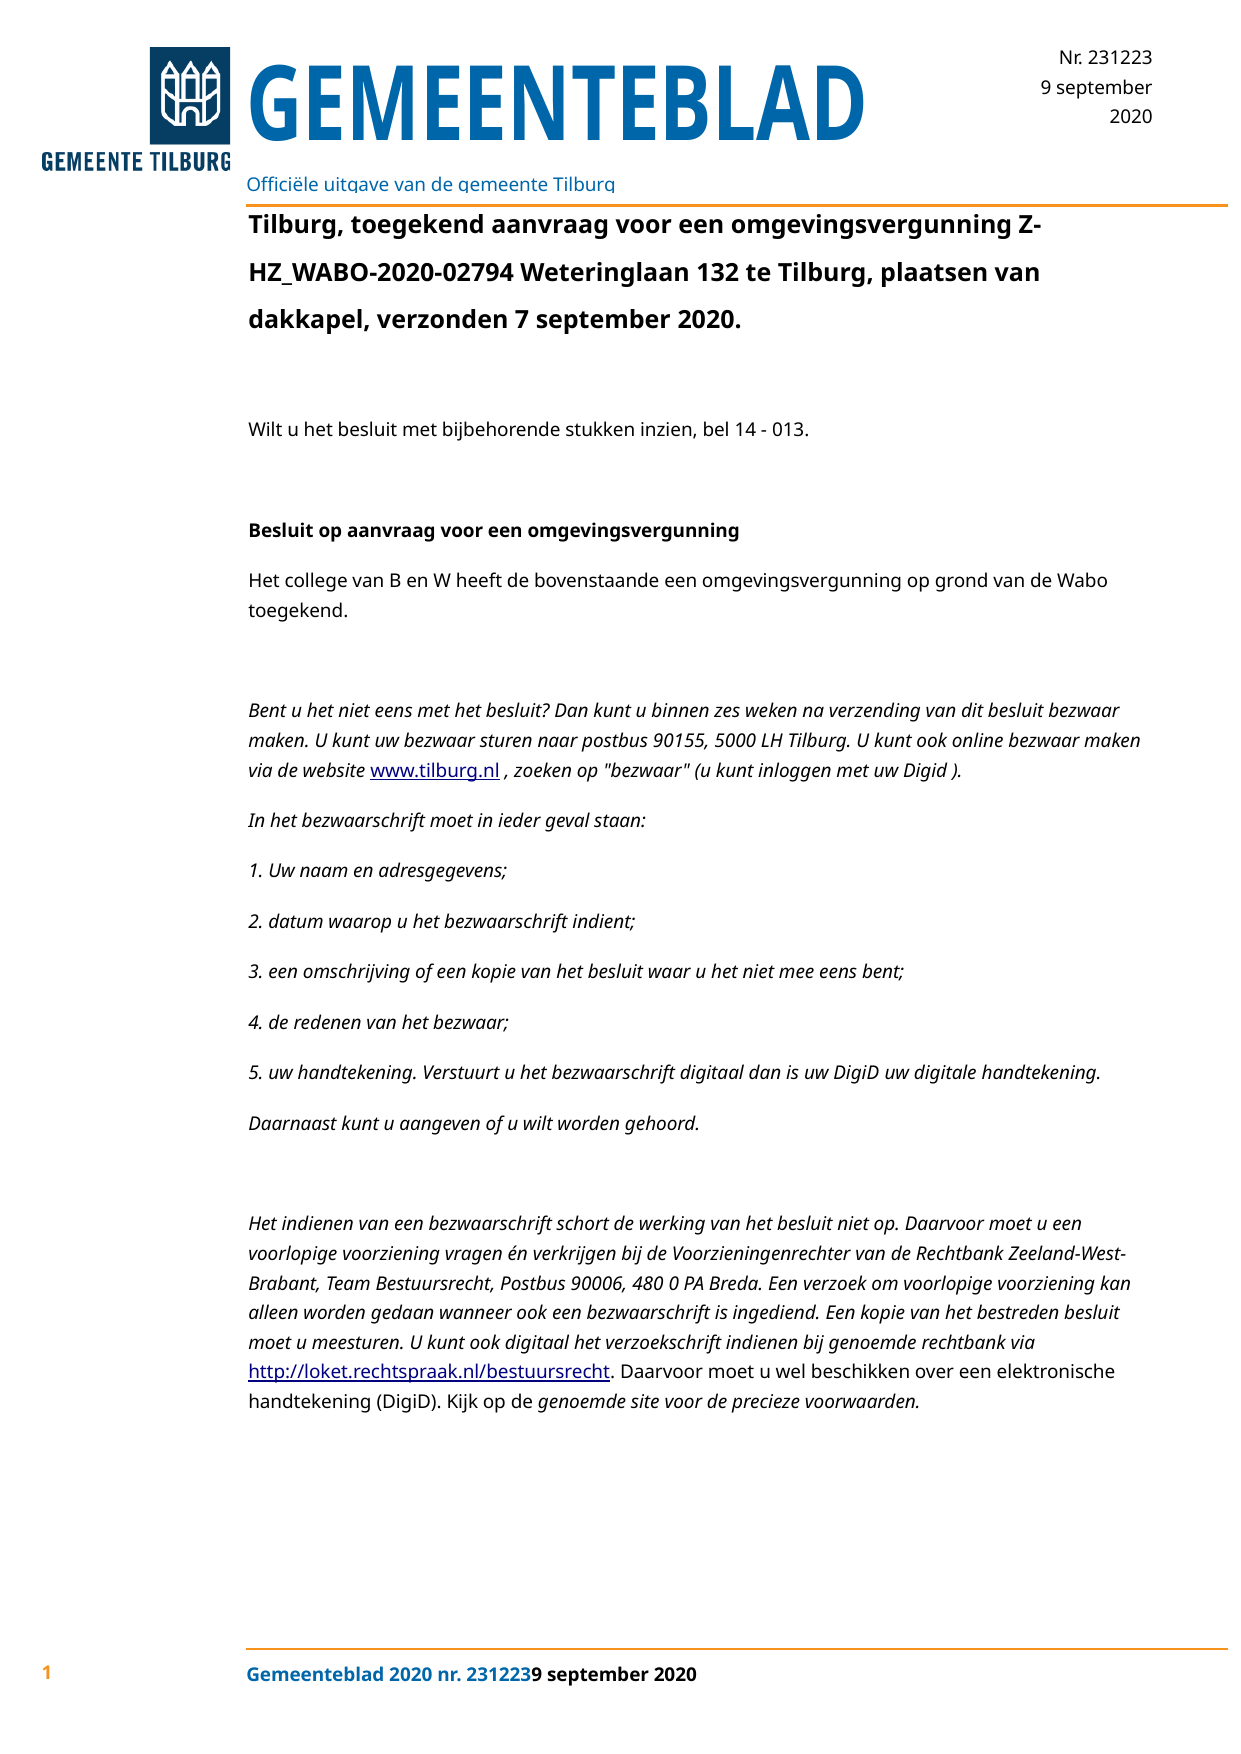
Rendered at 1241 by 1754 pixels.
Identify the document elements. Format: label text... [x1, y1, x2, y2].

text Wilt u het besluit met bijbehorende stukken inzien, bel 14 - 013. [248, 416, 1152, 442]
text Het college van B en W heeft de bovenstaande een omgevingsvergunning op grond van de Wabo toegekend. [248, 567, 1152, 622]
text Het indienen van een bezwaarschrift schort de werking van het besluit niet op. Daarvoor moet u een voorlopige voorziening vragen én verkrijgen bij de Voorzieningenrechter van de Rechtbank Zeeland-West-Brabant, Team Bestuursrecht, Postbus 90006, 480 0 PA Breda. Een verzoek om voorlopige voorziening kan alleen worden gedaan wanneer ook een bezwaarschrift is ingediend. Een kopie van het bestreden besluit moet u meesturen. U kunt ook digitaal het verzoekschrift indienen bij genoemde rechtbank via http://loket.rechtspraak.nl/bestuursrecht. Daarvoor moet u wel beschikken over een elektronische handtekening (DigiD). Kijk op de genoemde site voor de precieze voorwaarden. [248, 1211, 1152, 1414]
text Daarnaast kunt u aangeven of u wilt worden gehoord. [248, 1110, 1152, 1135]
picture [41, 47, 231, 172]
text 5. uw handtekening. Verstuurt u het bezwaarschrift digitaal dan is uw DigiD uw digitale handtekening. [248, 1059, 1152, 1085]
text Bent u het niet eens met het besluit? Dan kunt u binnen zes weken na verzending van dit besluit bezwaar maken. U kunt uw bezwaar sturen naar postbus 90155, 5000 LH Tilburg. U kunt ook online bezwaar maken via de website www.tilburg.nl , zoeken op "bezwaar" (u kunt inloggen met uw Digid ). [248, 698, 1152, 782]
text 2. datum waarop u het bezwaarschrift indient; [248, 908, 1152, 934]
text 1. Uw naam en adresgegevens; [248, 858, 1152, 883]
text 4. de redenen van het bezwaar; [248, 1009, 1152, 1034]
text 3. een omschrijving of een kopie van het besluit waar u het niet mee eens bent; [248, 958, 1152, 984]
text Besluit op aanvraag voor een omgevingsvergunning [248, 517, 1152, 542]
text In het bezwaarschrift moet in ieder geval staan: [248, 807, 1152, 833]
text Tilburg, toegekend aanvraag voor een omgevingsvergunning Z-HZ_WABO-2020-02794 Weteringlaan 132 te Tilburg, plaatsen van dakkapel, verzonden 7 september 2020. [248, 207, 1152, 336]
